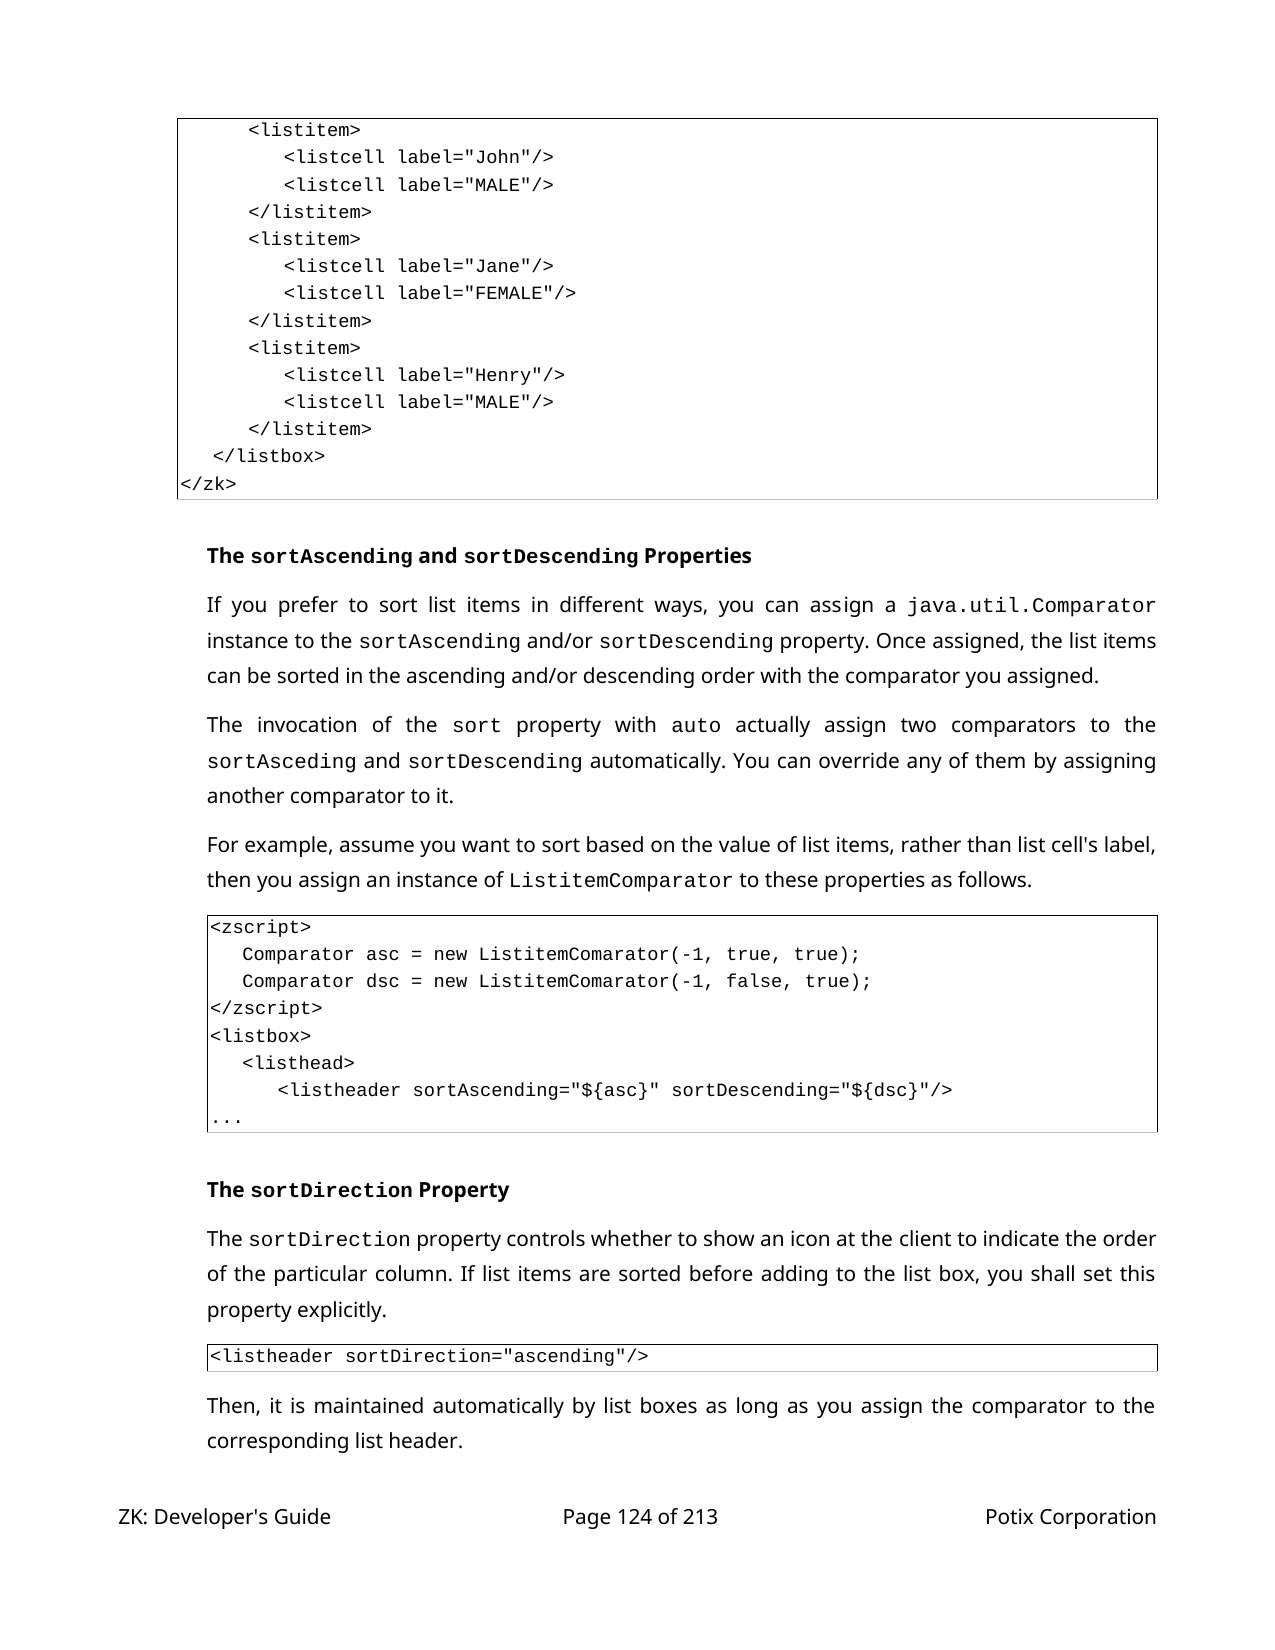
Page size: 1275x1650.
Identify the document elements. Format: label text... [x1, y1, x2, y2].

text </listitem> [178, 308, 1157, 333]
text </listbox> [178, 444, 1157, 469]
text <listcell label="Henry"/> [178, 363, 1157, 387]
text <listitem> [178, 119, 1157, 142]
subtitle The sortDirection Property [207, 1175, 1157, 1203]
text The invocation of the sort property with auto actually assign two comparators to the sortAsceding and sortDescending automatically. You can override any of them by assigning another comparator to it. [207, 710, 1157, 810]
text <zscript> [208, 916, 1157, 939]
text <listitem> [178, 336, 1157, 360]
text <listheader sortDirection="ascending"/> [208, 1345, 1157, 1371]
text <listbox> [208, 1023, 1157, 1048]
text Then, it is maintained automatically by list boxes as long as you assign the comparator to the corresponding list header. [207, 1391, 1157, 1455]
text </listitem> [178, 200, 1157, 224]
text <listcell label="FEMALE"/> [178, 281, 1157, 306]
text <listcell label="MALE"/> [178, 172, 1157, 197]
text <listcell label="MALE"/> [178, 390, 1157, 414]
text If you prefer to sort list items in different ways, you can assign a java.util.Comparator instance to the sortAscending and/or sortDescending property. Once assigned, the list items can be sorted in the ascending and/or descending order with the comparator you assigned. [207, 591, 1157, 690]
text For example, assume you want to sort based on the value of list items, rather than list cell's label, then you assign an instance of ListitemComparator to these properties as follows. [207, 830, 1157, 894]
text <listitem> [178, 227, 1157, 251]
subtitle The sortAscending and sortDescending Properties [207, 541, 1157, 570]
text <listhead> [208, 1051, 1157, 1075]
text The sortDirection property controls whether to show an icon at the client to indicate the order of the particular column. If list items are sorted before adding to the list box, you shall set this property explicitly. [207, 1224, 1157, 1323]
text Comparator dsc = new ListitemComarator(-1, false, true); [208, 969, 1157, 993]
text <listcell label="Jane"/> [178, 254, 1157, 278]
text <listcell label="John"/> [178, 145, 1157, 169]
text </zk> [178, 472, 1157, 499]
text </zscript> [208, 996, 1157, 1021]
text ... [208, 1105, 1157, 1132]
text <listheader sortAscending="${asc}" sortDescending="${dsc}"/> [208, 1078, 1157, 1102]
text </listitem> [178, 417, 1157, 441]
text Comparator asc = new ListitemComarator(-1, true, true); [208, 942, 1157, 966]
